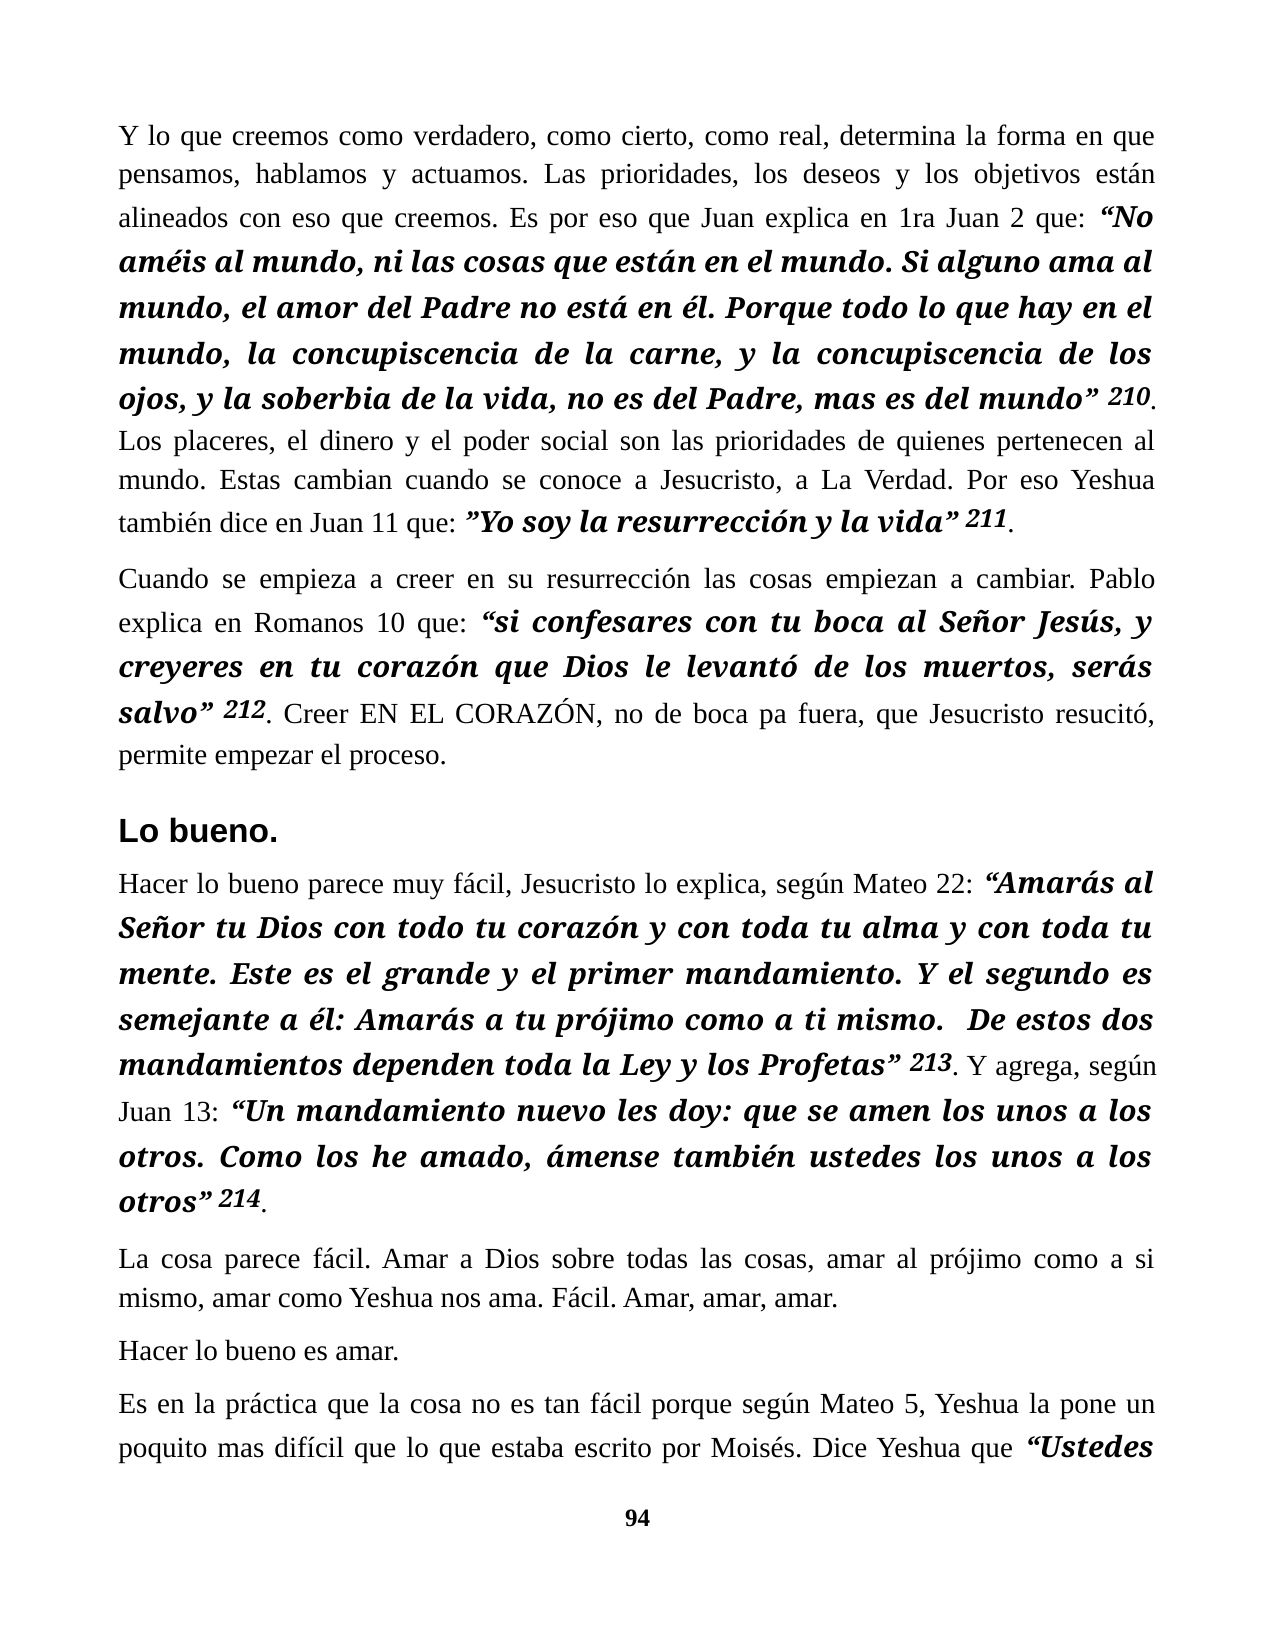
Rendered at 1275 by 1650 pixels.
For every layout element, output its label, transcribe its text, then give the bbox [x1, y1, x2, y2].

text Es en la práctica que la cosa no es tan fácil porque según Mateo 5, Yeshua la pone un poquito mas difícil que lo que estaba escrito por Moisés. Dice Yeshua que “Ustedes [118, 1386, 1157, 1466]
text La cosa parece fácil. Amar a Dios sobre todas las cosas, amar al prójimo como a si mismo, amar como Yeshua nos ama. Fácil. Amar, amar, amar. [118, 1242, 1157, 1314]
text Cuando se empieza a creer en su resurrección las cosas empiezan a cambiar. Pablo explica en Romanos 10 que: “si confesares con tu boca al Señor Jesús, y creyeres en tu corazón que Dios le levantó de los muertos, serás salvo” . Creer EN EL CORAZÓN, no de boca pa fuera, que Jesucristo resucitó, permite empezar el proceso. [118, 562, 1157, 771]
text Hacer lo bueno es amar. [118, 1333, 1157, 1367]
subtitle Lo bueno. [118, 811, 1157, 849]
text Hacer lo bueno parece muy fácil, Jesucristo lo explica, según Mateo 22: “Amarás al Señor tu Dios con todo tu corazón y con toda tu alma y con toda tu mente. Este es el grande y el primer mandamiento. Y el segundo es semejante a él: Amarás a tu prójimo como a ti mismo. De estos dos mandamientos dependen toda la Ley y los Profetas” . Y agrega, según Juan 13: “Un mandamiento nuevo les doy: que se amen los unos a los otros. Como los he amado, ámense también ustedes los unos a los otros” . [118, 862, 1157, 1221]
text Y lo que creemos como verdadero, como cierto, como real, determina la forma en que pensamos, hablamos y actuamos. Las prioridades, los deseos y los objetivos están alineados con eso que creemos. Es por eso que Juan explica en 1ra Juan 2 que: “No améis al mundo, ni las cosas que están en el mundo. Si alguno ama al mundo, el amor del Padre no está en él. Porque todo lo que hay en el mundo, la concupiscencia de la carne, y la concupiscencia de los ojos, y la soberbia de la vida, no es del Padre, mas es del mundo” . Los placeres, el dinero y el poder social son las prioridades de quienes pertenecen al mundo. Estas cambian cuando se conoce a Jesucristo, a La Verdad. Por eso Yeshua también dice en Juan 11 que: ”Yo soy la resurrección y la vida” . [118, 118, 1157, 541]
